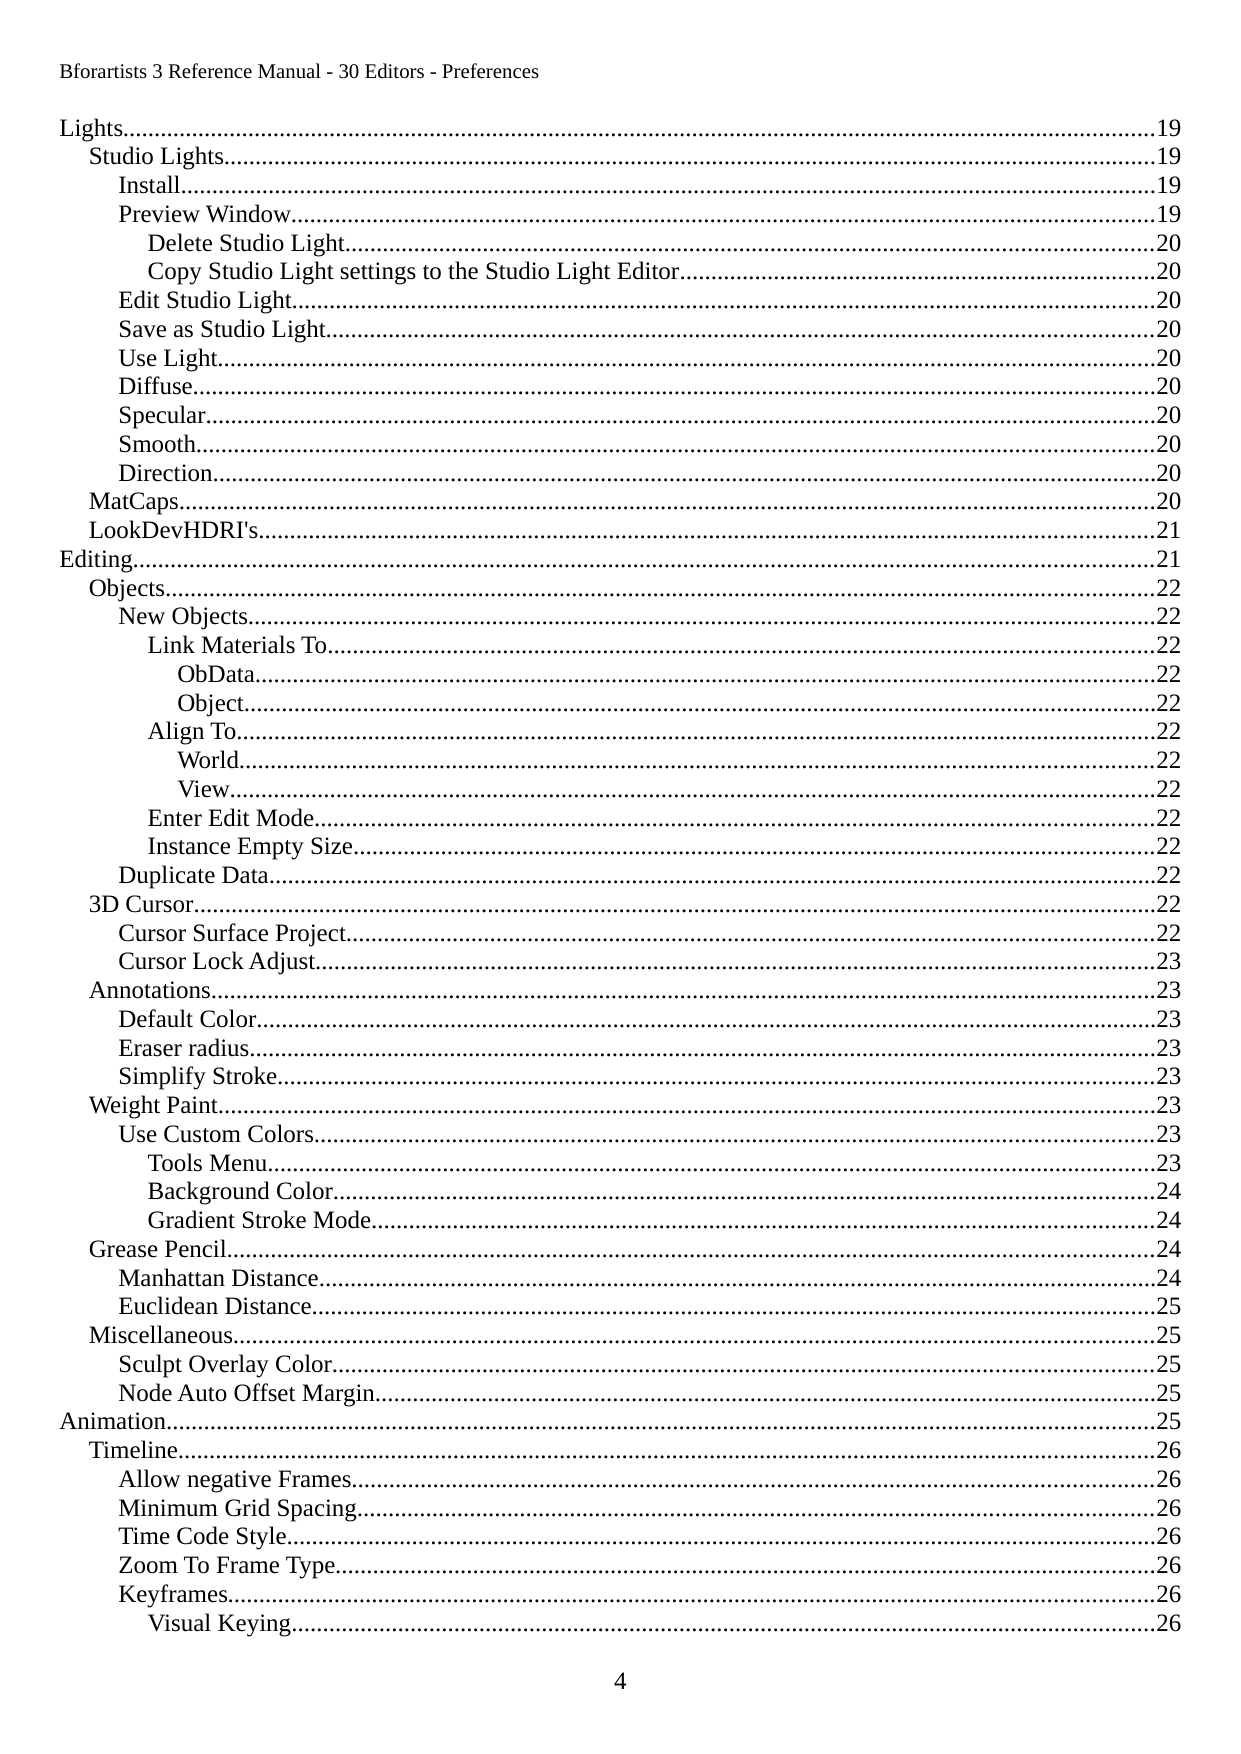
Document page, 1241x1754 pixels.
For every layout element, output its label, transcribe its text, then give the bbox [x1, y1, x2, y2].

text Gradient Stroke Mode 24 [147, 1205, 1181, 1234]
text Specular 20 [118, 400, 1181, 429]
text Editing 21 [59, 544, 1181, 573]
text Background Color 24 [147, 1176, 1181, 1205]
text Instance Empty Size 22 [147, 831, 1181, 860]
text Grease Pencil 24 [88, 1234, 1181, 1263]
text Delete Studio Light 20 [147, 228, 1181, 256]
text Edit Studio Light 20 [118, 285, 1181, 314]
text Euclidean Distance 25 [118, 1291, 1181, 1320]
text Eraser radius 23 [118, 1033, 1181, 1061]
text Lights 19 [59, 113, 1181, 141]
text LookDevHDRI's 21 [88, 515, 1181, 544]
text MatCaps 20 [88, 486, 1181, 515]
text Tools Menu 23 [147, 1148, 1181, 1176]
text 3D Cursor 22 [88, 889, 1181, 918]
text View 22 [177, 774, 1181, 803]
text Enter Edit Mode 22 [147, 803, 1181, 831]
text Annotations 23 [88, 975, 1181, 1004]
text New Objects 22 [118, 601, 1181, 630]
text Sculpt Overlay Color 25 [118, 1349, 1181, 1378]
text Visual Keying 26 [147, 1608, 1181, 1636]
text Timeline 26 [88, 1435, 1181, 1464]
text Diffuse 20 [118, 371, 1181, 400]
text Object 22 [177, 688, 1181, 716]
text Copy Studio Light settings to the Studio Light Editor 20 [147, 256, 1181, 285]
text Default Color 23 [118, 1004, 1181, 1033]
text Align To 22 [147, 716, 1181, 745]
text Cursor Surface Project 22 [118, 918, 1181, 946]
text Install 19 [118, 170, 1181, 199]
text Save as Studio Light 20 [118, 314, 1181, 343]
text Studio Lights 19 [88, 141, 1181, 170]
text Use Light 20 [118, 343, 1181, 371]
text Animation 25 [59, 1406, 1181, 1435]
text Allow negative Frames 26 [118, 1464, 1181, 1493]
text Preview Window 19 [118, 199, 1181, 228]
text Manhattan Distance 24 [118, 1263, 1181, 1291]
text Minimum Grid Spacing 26 [118, 1493, 1181, 1521]
text Weight Paint 23 [88, 1090, 1181, 1119]
text Time Code Style 26 [118, 1521, 1181, 1550]
text Keyframes 26 [118, 1579, 1181, 1608]
text Duplicate Data 22 [118, 860, 1181, 889]
text Use Custom Colors 23 [118, 1119, 1181, 1148]
text Smooth 20 [118, 429, 1181, 458]
text ObData 22 [177, 659, 1181, 688]
text Simplify Stroke 23 [118, 1061, 1181, 1090]
text Objects 22 [88, 573, 1181, 601]
text Link Materials To 22 [147, 630, 1181, 659]
text Direction 20 [118, 458, 1181, 486]
text Cursor Lock Adjust 23 [118, 946, 1181, 975]
text Node Auto Offset Margin 25 [118, 1378, 1181, 1406]
text Miscellaneous 25 [88, 1320, 1181, 1349]
text World 22 [177, 745, 1181, 774]
text Zoom To Frame Type 26 [118, 1550, 1181, 1579]
